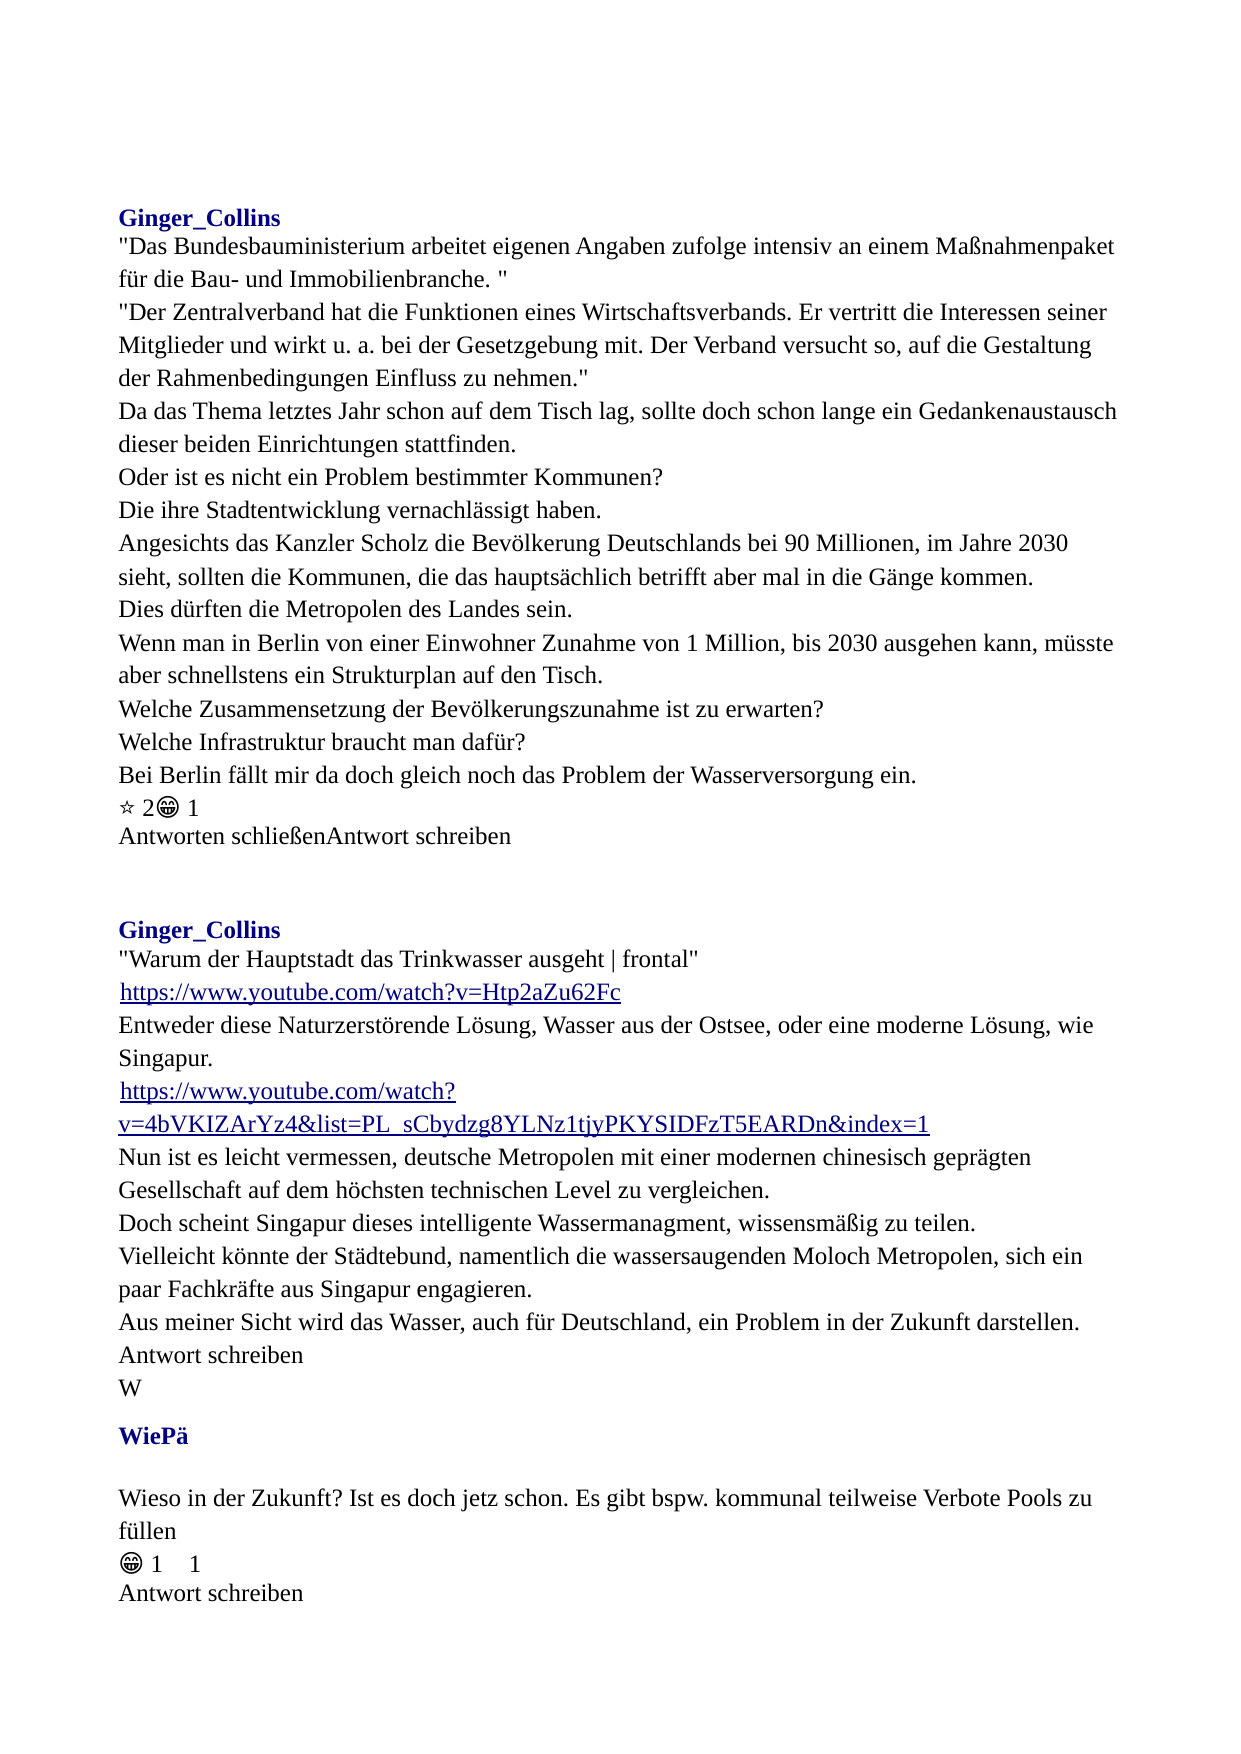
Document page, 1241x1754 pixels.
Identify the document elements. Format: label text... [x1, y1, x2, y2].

text Aus meiner Sicht wird das Wasser, auch für Deutschland, ein Problem in der Zukunft darstellen. [118, 1307, 1122, 1336]
text Bei Berlin fällt mir da doch gleich noch das Problem der Wasserversorgung ein. [118, 760, 1122, 788]
text 😁 1🙁 1 [118, 1549, 1122, 1578]
text Welche Zusammensetzung der Bevölkerungszunahme ist zu erwarten? [118, 694, 1122, 722]
text "Warum der Hauptstadt das Trinkwasser ausgeht | frontal" [118, 944, 1122, 973]
text Antworten schließenAntwort schreiben [118, 821, 1122, 850]
text Dies dürften die Metropolen des Landes sein. [118, 594, 1122, 623]
text Oder ist es nicht ein Problem bestimmter Kommunen? [118, 462, 1122, 491]
text Vielleicht könnte der Städtebund, namentlich die wassersaugenden Moloch Metropolen, sich ein paar Fachkräfte aus Singapur engagieren. [118, 1241, 1122, 1303]
text Antwort schreiben [118, 1341, 1122, 1369]
text Wieso in der Zukunft? Ist es doch jetz schon. Es gibt bspw. kommunal teilweise Verbote Pools zu füllen [118, 1483, 1122, 1545]
text Nun ist es leicht vermessen, deutsche Metropolen mit einer modernen chinesisch geprägten Gesellschaft auf dem höchsten technischen Level zu vergleichen. [118, 1142, 1122, 1204]
text Welche Infrastruktur braucht man dafür? [118, 727, 1122, 755]
subtitle WiePä [118, 1421, 1122, 1450]
text Doch scheint Singapur dieses intelligente Wassermanagment, wissensmäßig zu teilen. [118, 1208, 1122, 1237]
text https://www.youtube.com/watch?v=4bVKIZArYz4&list=PL_sCbydzg8YLNz1tjyPKYSIDFzT5EARDn&index=1 [118, 1076, 1122, 1138]
subtitle Ginger_Collins [118, 203, 1122, 231]
text Antwort schreiben [118, 1578, 1122, 1606]
text ⭐️ 2😁 1 [118, 793, 1122, 821]
text Wenn man in Berlin von einer Einwohner Zunahme von 1 Million, bis 2030 ausgehen kann, müsste aber schnellstens ein Strukturplan auf den Tisch. [118, 628, 1122, 689]
text "Der Zentralverband hat die Funktionen eines Wirtschaftsverbands. Er vertritt die Interessen seiner Mitglieder und wirkt u. a. bei der Gesetzgebung mit. Der Verband versucht so, auf die Gestaltung der Rahmenbedingungen Einfluss zu nehmen." [118, 297, 1122, 392]
text "Das Bundesbauministerium arbeitet eigenen Angaben zufolge intensiv an einem Maßnahmenpaket für die Bau- und Immobilienbranche. " [118, 231, 1122, 293]
text Entweder diese Naturzerstörende Lösung, Wasser aus der Ostsee, oder eine moderne Lösung, wie Singapur. [118, 1010, 1122, 1072]
text https://www.youtube.com/watch?v=Htp2aZu62Fc [118, 977, 1122, 1006]
text Da das Thema letztes Jahr schon auf dem Tisch lag, sollte doch schon lange ein Gedankenaustausch dieser beiden Einrichtungen stattfinden. [118, 396, 1122, 458]
subtitle Ginger_Collins [118, 916, 1122, 944]
text Die ihre Stadtentwicklung vernachlässigt haben. [118, 496, 1122, 524]
text Angesichts das Kanzler Scholz die Bevölkerung Deutschlands bei 90 Millionen, im Jahre 2030 sieht, sollten die Kommunen, die das hauptsächlich betrifft aber mal in die Gänge kommen. [118, 528, 1122, 590]
text W [118, 1373, 1122, 1402]
